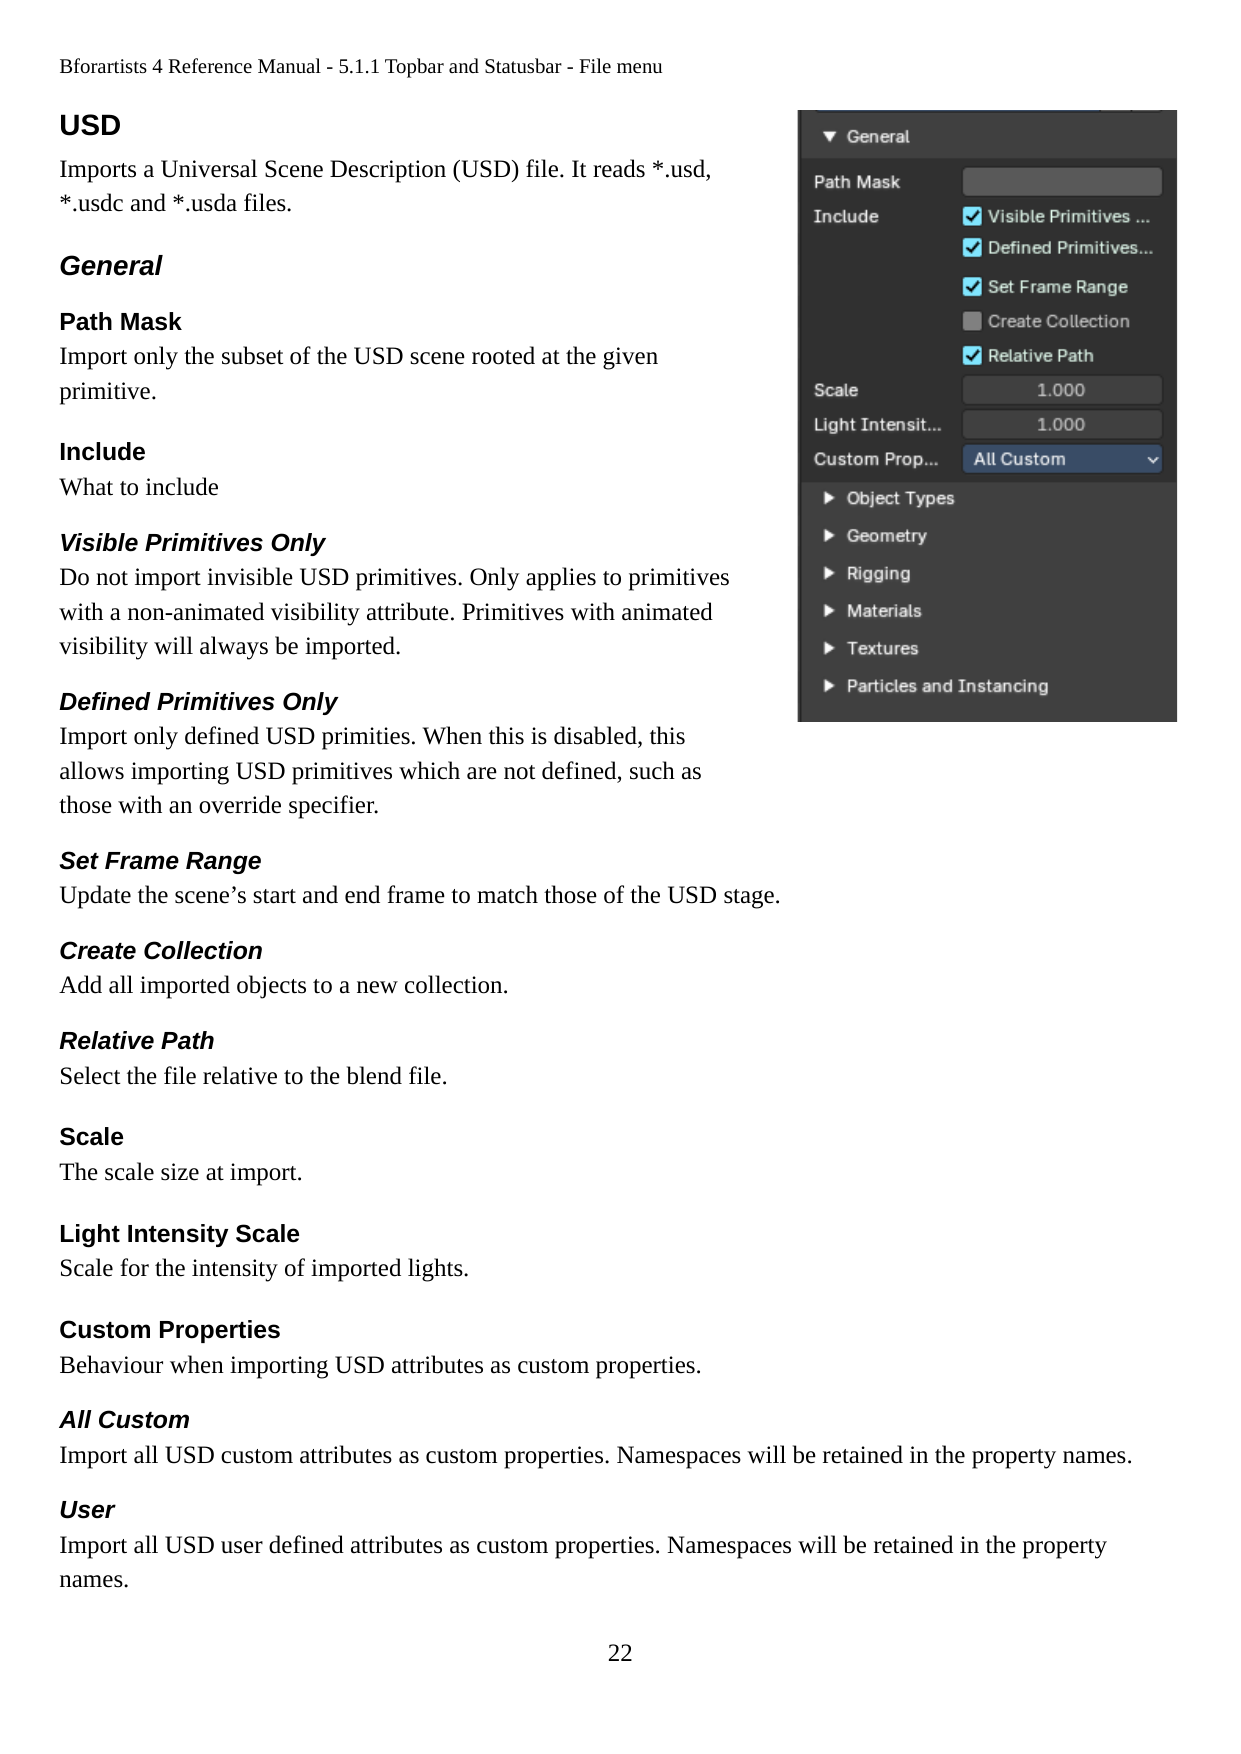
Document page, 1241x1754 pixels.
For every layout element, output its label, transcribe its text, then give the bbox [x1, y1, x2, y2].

text What to include [59, 472, 797, 501]
subtitle Create Collection [59, 936, 1181, 964]
subtitle Custom Properties [59, 1315, 1181, 1343]
text Import all USD custom attributes as custom properties. Namespaces will be retained in the property names. [59, 1440, 1181, 1469]
subtitle User [59, 1495, 1181, 1524]
subtitle Set Frame Range [59, 846, 1181, 874]
text Import only defined USD primities. When this is disabled, this allows importing USD primitives which are not defined, such as those with an override specifier. [59, 721, 1181, 819]
subtitle Light Intensity Scale [59, 1219, 1181, 1247]
subtitle Relative Path [59, 1026, 1181, 1054]
text Add all imported objects to a new collection. [59, 971, 1181, 999]
picture [797, 110, 1178, 722]
subtitle All Custom [59, 1405, 1181, 1434]
text Behaviour when importing USD attributes as custom properties. [59, 1350, 1181, 1378]
text Import only the subset of the USD scene rooted at the given primitive. [59, 341, 797, 405]
text Do not import invisible USD primitives. Only applies to primitives with a non-animated visibility attribute. Primitives with animated visibility will always be imported. [59, 562, 797, 660]
text Scale for the intensity of imported lights. [59, 1253, 1181, 1282]
text Imports a Universal Scene Description (USD) file. It reads *.usd, *.usdc and *.usda files. [59, 154, 797, 217]
text Select the file relative to the blend file. [59, 1061, 1181, 1089]
subtitle Include [59, 437, 797, 466]
subtitle USD [59, 107, 1181, 141]
subtitle Path Mask [59, 307, 797, 335]
text The scale size at import. [59, 1157, 1181, 1186]
subtitle Visible Primitives Only [59, 528, 797, 556]
subtitle Defined Primitives Only [59, 687, 797, 715]
text Import all USD user defined attributes as custom properties. Namespaces will be retained in the property names. [59, 1530, 1181, 1593]
text Update the scene’s start and end frame to match those of the USD stage. [59, 881, 1181, 909]
subtitle Scale [59, 1122, 1181, 1151]
subtitle General [59, 250, 797, 282]
